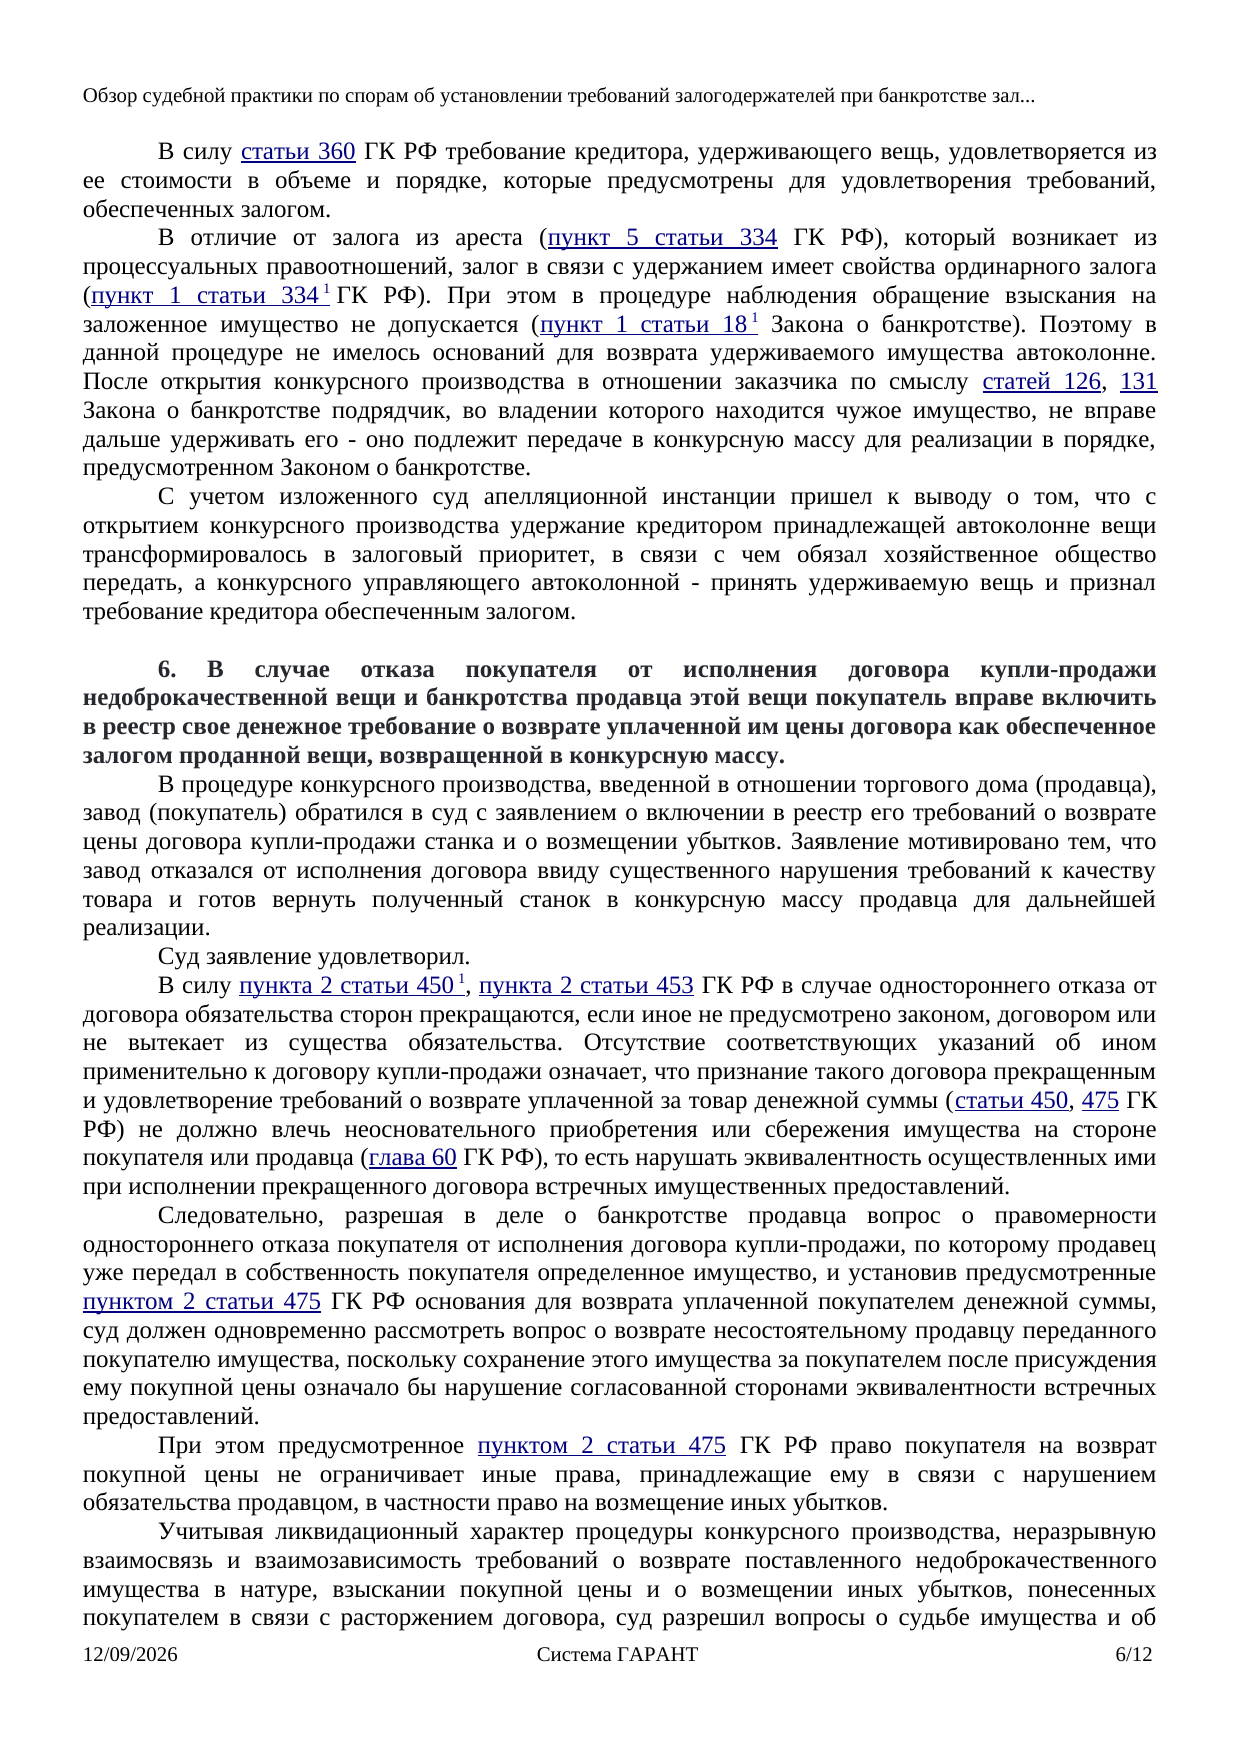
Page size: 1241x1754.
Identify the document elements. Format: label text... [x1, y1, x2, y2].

text В процедуре конкурсного производства, введенной в отношении торгового дома (продавца), завод (покупатель) обратился в суд с заявлением о включении в реестр его требований о возврате цены договора купли-продажи станка и о возмещении убытков. Заявление мотивировано тем, что завод отказался от исполнения договора ввиду существенного нарушения требований к качеству товара и готов вернуть полученный станок в конкурсную массу продавца для дальнейшей реализации. [83, 769, 1157, 941]
text Учитывая ликвидационный характер процедуры конкурсного производства, неразрывную взаимосвязь и взаимозависимость требований о возврате поставленного недоброкачественного имущества в натуре, взыскании покупной цены и о возмещении иных убытков, понесенных покупателем в связи с расторжением договора, суд разрешил вопросы о судьбе имущества и об [83, 1516, 1157, 1631]
text В силу пункта 2 статьи 450 1, пункта 2 статьи 453 ГК РФ в случае одностороннего отказа от договора обязательства сторон прекращаются, если иное не предусмотрено законом, договором или не вытекает из существа обязательства. Отсутствие соответствующих указаний об ином применительно к договору купли-продажи означает, что признание такого договора прекращенным и удовлетворение требований о возврате уплаченной за товар денежной суммы (статьи 450, 475 ГК РФ) не должно влечь неосновательного приобретения или сбережения имущества на стороне покупателя или продавца (глава 60 ГК РФ), то есть нарушать эквивалентность осуществленных ими при исполнении прекращенного договора встречных имущественных предоставлений. [83, 970, 1157, 1200]
text При этом предусмотренное пунктом 2 статьи 475 ГК РФ право покупателя на возврат покупной цены не ограничивает иные права, принадлежащие ему в связи с нарушением обязательства продавцом, в частности право на возмещение иных убытков. [83, 1430, 1157, 1516]
text Суд заявление удовлетворил. [83, 941, 1157, 970]
text С учетом изложенного суд апелляционной инстанции пришел к выводу о том, что с открытием конкурсного производства удержание кредитором принадлежащей автоколонне вещи трансформировалось в залоговый приоритет, в связи с чем обязал хозяйственное общество передать, а конкурсного управляющего автоколонной - принять удерживаемую вещь и признал требование кредитора обеспеченным залогом. [83, 481, 1157, 625]
text Следовательно, разрешая в деле о банкротстве продавца вопрос о правомерности одностороннего отказа покупателя от исполнения договора купли-продажи, по которому продавец уже передал в собственность покупателя определенное имущество, и установив предусмотренные пунктом 2 статьи 475 ГК РФ основания для возврата уплаченной покупателем денежной суммы, суд должен одновременно рассмотреть вопрос о возврате несостоятельному продавцу переданного покупателю имущества, поскольку сохранение этого имущества за покупателем после присуждения ему покупной цены означало бы нарушение согласованной сторонами эквивалентности встречных предоставлений. [83, 1200, 1157, 1430]
text В отличие от залога из ареста (пункт 5 статьи 334 ГК РФ), который возникает из процессуальных правоотношений, залог в связи с удержанием имеет свойства ординарного залога (пункт 1 статьи 334 1 ГК РФ). При этом в процедуре наблюдения обращение взыскания на заложенное имущество не допускается (пункт 1 статьи 18 1 Закона о банкротстве). Поэтому в данной процедуре не имелось оснований для возврата удерживаемого имущества автоколонне. После открытия конкурсного производства в отношении заказчика по смыслу статей 126, 131 Закона о банкротстве подрядчик, во владении которого находится чужое имущество, не вправе дальше удерживать его - оно подлежит передаче в конкурсную массу для реализации в порядке, предусмотренном Законом о банкротстве. [83, 222, 1157, 481]
text 6. В случае отказа покупателя от исполнения договора купли-продажи недоброкачественной вещи и банкротства продавца этой вещи покупатель вправе включить в реестр свое денежное требование о возврате уплаченной им цены договора как обеспеченное залогом проданной вещи, возвращенной в конкурсную массу. [83, 654, 1157, 769]
text В силу статьи 360 ГК РФ требование кредитора, удерживающего вещь, удовлетворяется из ее стоимости в объеме и порядке, которые предусмотрены для удовлетворения требований, обеспеченных залогом. [83, 136, 1157, 222]
